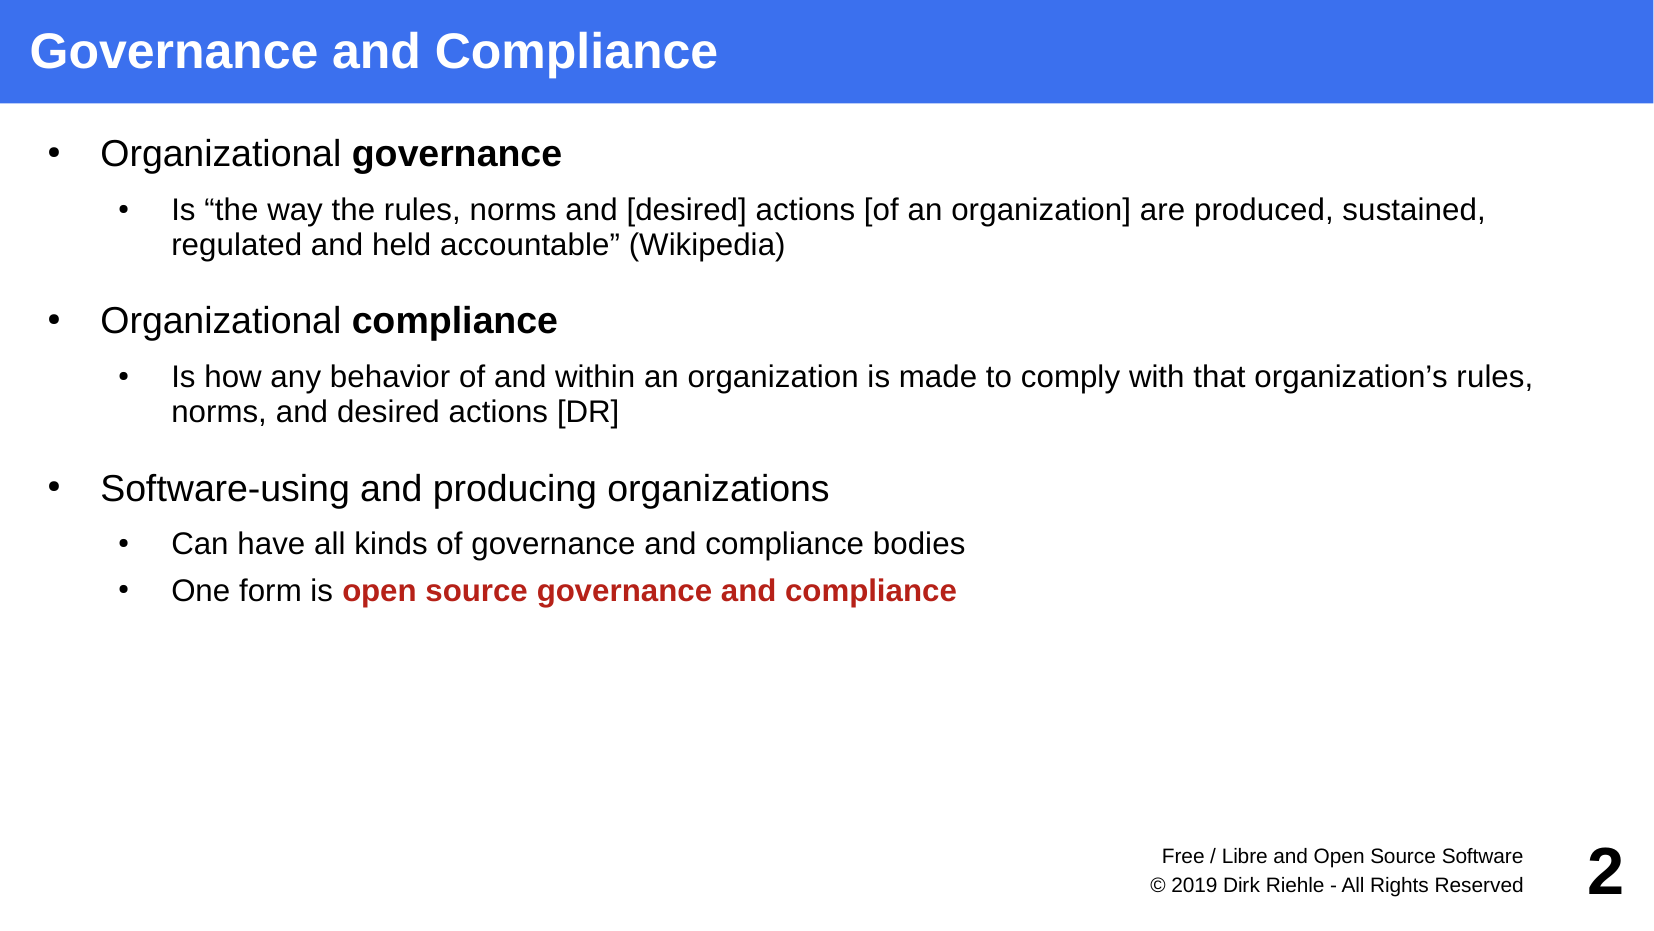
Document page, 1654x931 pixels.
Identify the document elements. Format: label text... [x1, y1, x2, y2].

title Governance and Compliance [0, 0, 1654, 104]
list Organizational governance Is “the way the rules, norms and [desired] actions [of an organization] are produced, sustained, regulated and held accountable” (Wikipedia) Organizational compliance Is how any behavior of and within an organization is made to comply with that organization’s rules, norms, and desired actions [DR] Software-using and producing organizations Can have all kinds of governance and compliance bodies One form is open source governance and compliance [29, 132, 1625, 813]
